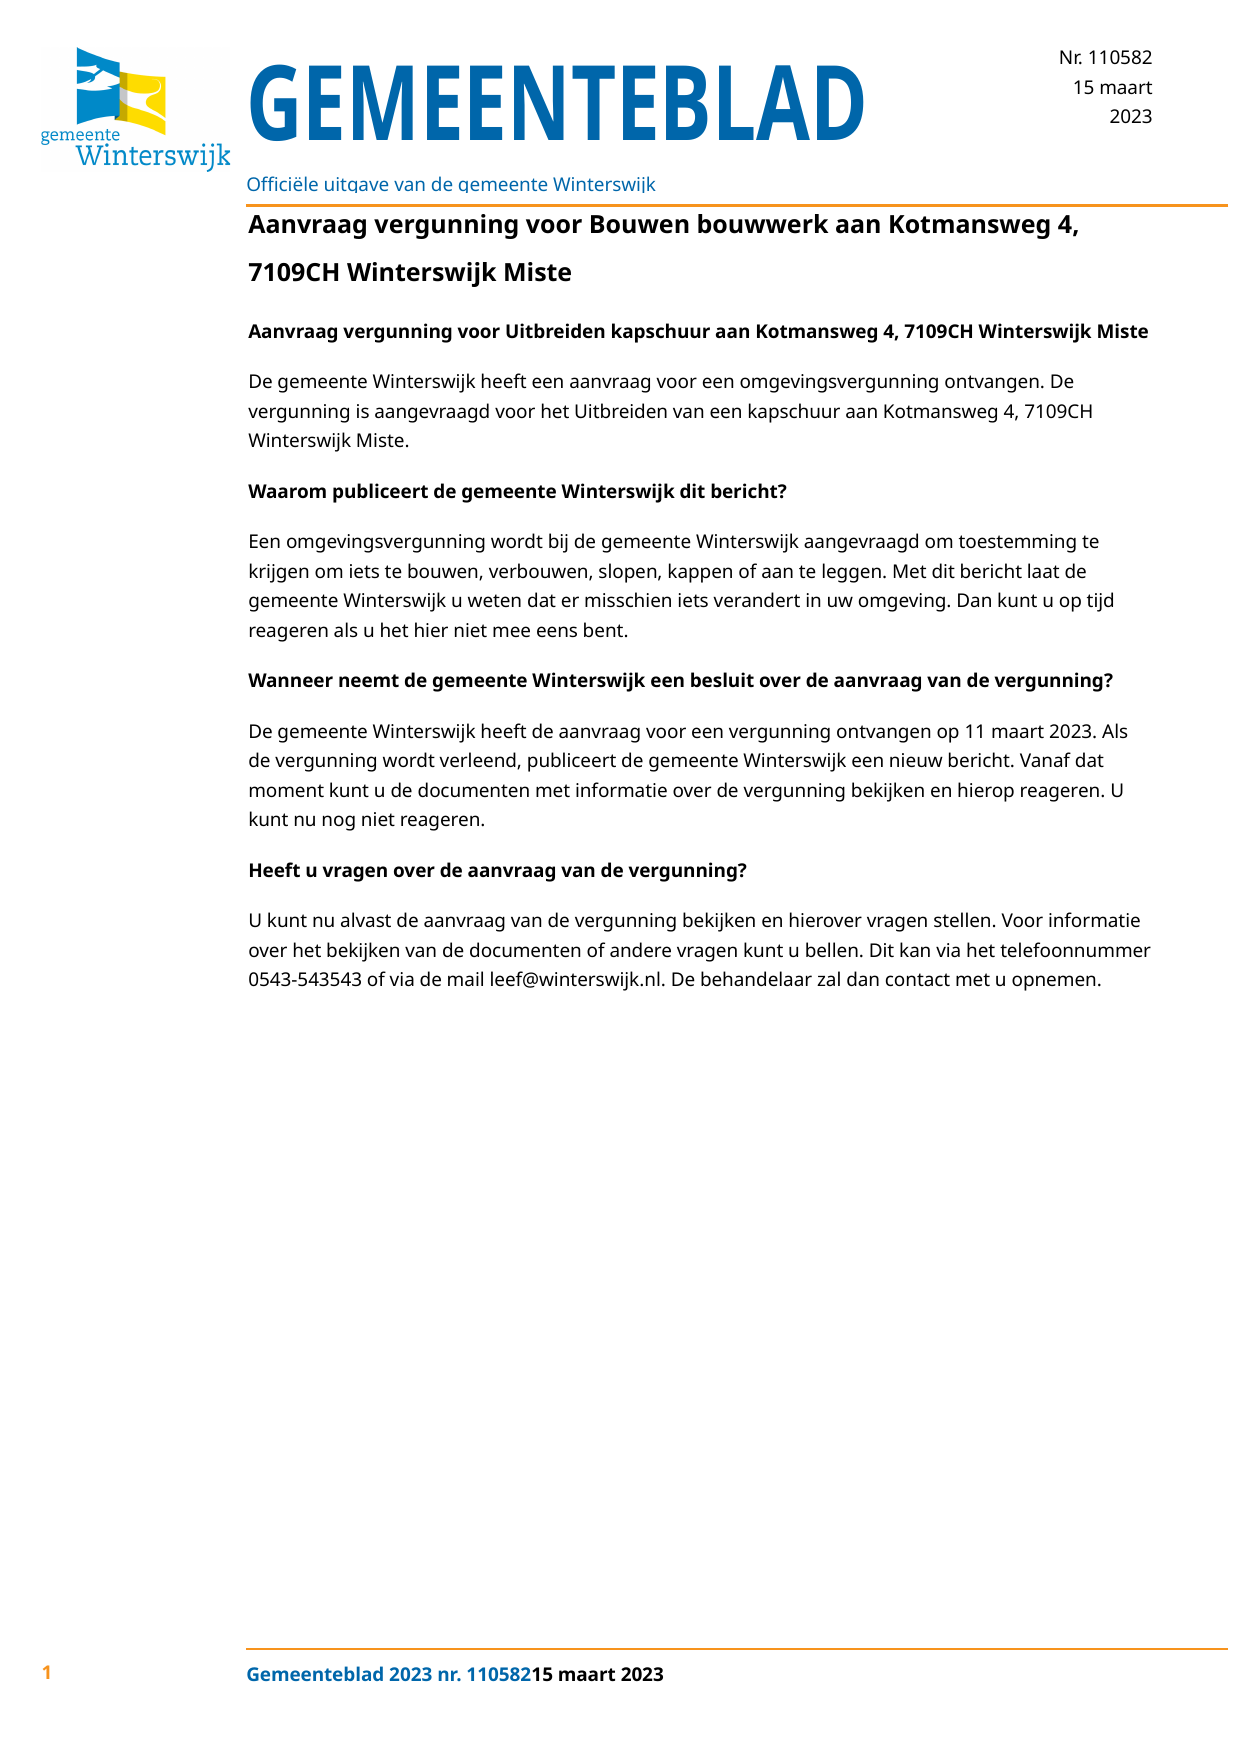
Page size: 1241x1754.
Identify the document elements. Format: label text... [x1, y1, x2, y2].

text Aanvraag vergunning voor Bouwen bouwwerk aan Kotmansweg 4, 7109CH Winterswijk Miste [248, 207, 1152, 288]
text U kunt nu alvast de aanvraag van de vergunning bekijken en hierover vragen stellen. Voor informatie over het bekijken van de documenten of andere vragen kunt u bellen. Dit kan via het telefoonnummer 0543-543543 of via de mail leef@winterswijk.nl. De behandelaar zal dan contact met u opnemen. [248, 907, 1152, 992]
text Waarom publiceert de gemeente Winterswijk dit bericht? [248, 478, 1152, 504]
picture [225, 153, 231, 162]
text De gemeente Winterswijk heeft de aanvraag voor een vergunning ontvangen op 11 maart 2023. Als de vergunning wordt verleend, publiceert de gemeente Winterswijk een nieuw bericht. Vanaf dat moment kunt u de documenten met informatie over de vergunning bekijken en hierop reageren. U kunt nu nog niet reageren. [248, 718, 1152, 832]
text De gemeente Winterswijk heeft een aanvraag voor een omgevingsvergunning ontvangen. De vergunning is aangevraagd voor het Uitbreiden van een kapschuur aan Kotmansweg 4, 7109CH Winterswijk Miste. [248, 368, 1152, 453]
text Aanvraag vergunning voor Uitbreiden kapschuur aan Kotmansweg 4, 7109CH Winterswijk Miste [248, 318, 1152, 344]
picture [41, 47, 231, 172]
text Heeft u vragen over de aanvraag van de vergunning? [248, 857, 1152, 883]
text Wanneer neemt de gemeente Winterswijk een besluit over de aanvraag van de vergunning? [248, 667, 1152, 693]
text Een omgevingsvergunning wordt bij de gemeente Winterswijk aangevraagd om toestemming te krijgen om iets te bouwen, verbouwen, slopen, kappen of aan te leggen. Met dit bericht laat de gemeente Winterswijk u weten dat er misschien iets verandert in uw omgeving. Dan kunt u op tijd reageren als u het hier niet mee eens bent. [248, 528, 1152, 643]
